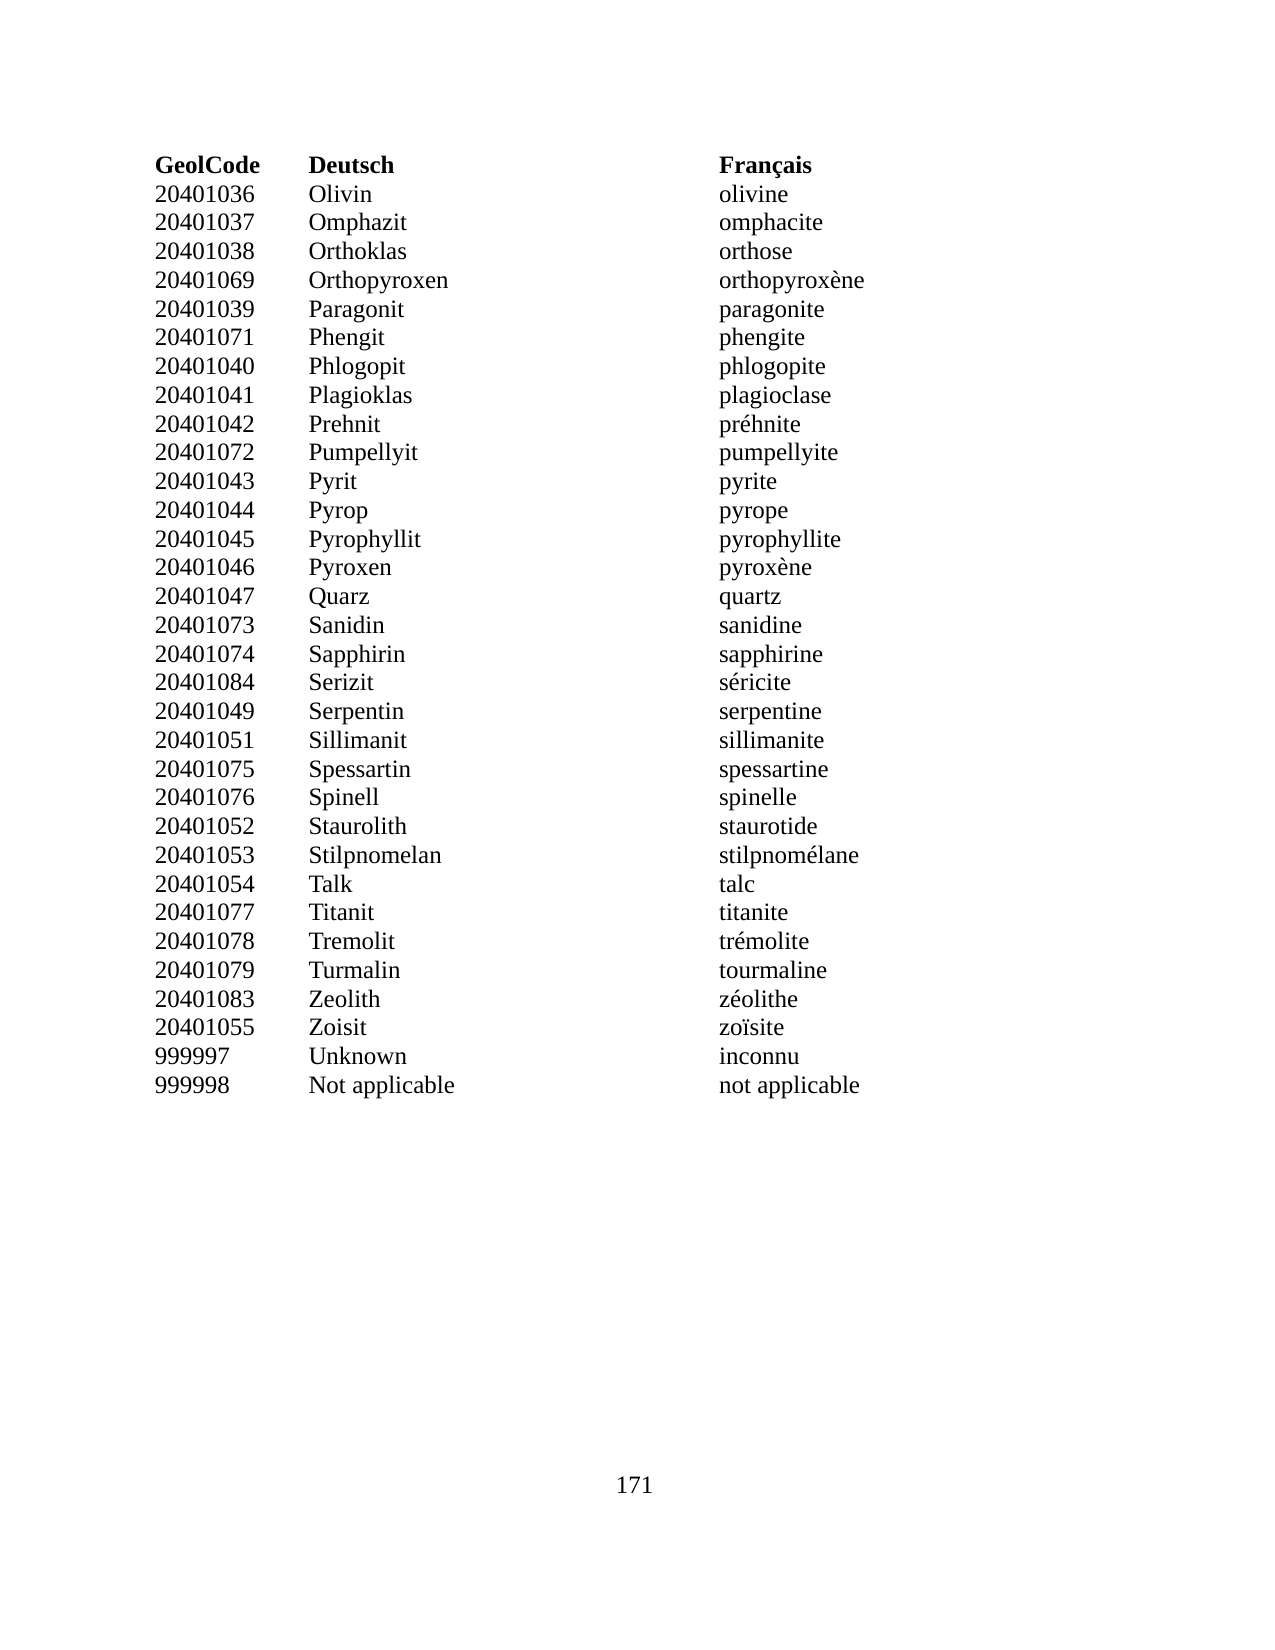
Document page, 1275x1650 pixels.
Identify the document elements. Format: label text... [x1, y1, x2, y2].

table_cell 999998 [150, 1070, 304, 1099]
table_cell Unknown [304, 1041, 714, 1070]
table_cell Pyrop [304, 495, 714, 524]
table_cell Phlogopit [304, 351, 714, 380]
table_cell Orthoklas [304, 236, 714, 265]
table_cell pyrope [714, 495, 1125, 524]
table_header Français [714, 150, 1125, 179]
table_cell Titanit [304, 898, 714, 926]
table_cell Phengit [304, 323, 714, 351]
table_cell zoïsite [714, 1013, 1125, 1041]
table_cell 20401078 [150, 926, 304, 955]
table_cell stilpnomélane [714, 840, 1125, 869]
table_cell 20401072 [150, 438, 304, 466]
table_cell olivine [714, 179, 1125, 207]
table_cell 20401037 [150, 208, 304, 236]
table_cell orthopyroxène [714, 265, 1125, 294]
table_cell tourmaline [714, 955, 1125, 984]
table_cell 20401083 [150, 984, 304, 1012]
table_cell 20401051 [150, 725, 304, 754]
table_cell Zeolith [304, 984, 714, 1012]
table_cell 20401042 [150, 409, 304, 437]
table_cell zéolithe [714, 984, 1125, 1012]
table_cell phengite [714, 323, 1125, 351]
table_cell 20401044 [150, 495, 304, 524]
table_cell 20401045 [150, 524, 304, 552]
table_cell 20401046 [150, 553, 304, 581]
table_cell talc [714, 869, 1125, 897]
table_cell Spessartin [304, 754, 714, 782]
table_cell Orthopyroxen [304, 265, 714, 294]
table_cell 20401040 [150, 351, 304, 380]
table_cell 20401071 [150, 323, 304, 351]
table_cell Not applicable [304, 1070, 714, 1099]
table_cell Zoisit [304, 1013, 714, 1041]
table_cell phlogopite [714, 351, 1125, 380]
table_cell quartz [714, 581, 1125, 610]
table_cell 20401069 [150, 265, 304, 294]
table_cell 20401049 [150, 696, 304, 725]
table_cell staurotide [714, 811, 1125, 840]
table_cell trémolite [714, 926, 1125, 955]
table_cell Pumpellyit [304, 438, 714, 466]
table_cell 20401043 [150, 466, 304, 495]
table_cell Plagioklas [304, 380, 714, 409]
table_cell spessartine [714, 754, 1125, 782]
table_cell Serpentin [304, 696, 714, 725]
table_cell séricite [714, 668, 1125, 696]
table_cell 20401084 [150, 668, 304, 696]
table_cell sanidine [714, 610, 1125, 639]
table_cell pyrophyllite [714, 524, 1125, 552]
table_cell pyroxène [714, 553, 1125, 581]
table_cell Sanidin [304, 610, 714, 639]
table_cell serpentine [714, 696, 1125, 725]
table_cell plagioclase [714, 380, 1125, 409]
table_cell 20401052 [150, 811, 304, 840]
table_cell Serizit [304, 668, 714, 696]
table_cell not applicable [714, 1070, 1125, 1099]
table_cell 999997 [150, 1041, 304, 1070]
table_cell 20401073 [150, 610, 304, 639]
table_cell spinelle [714, 783, 1125, 811]
table_cell Pyrophyllit [304, 524, 714, 552]
table_cell 20401053 [150, 840, 304, 869]
table_cell préhnite [714, 409, 1125, 437]
table_cell sapphirine [714, 639, 1125, 667]
table_cell omphacite [714, 208, 1125, 236]
table_cell Prehnit [304, 409, 714, 437]
table_cell Omphazit [304, 208, 714, 236]
table_cell 20401036 [150, 179, 304, 207]
table_cell 20401077 [150, 898, 304, 926]
table_cell 20401038 [150, 236, 304, 265]
table_cell Stilpnomelan [304, 840, 714, 869]
table_cell Pyroxen [304, 553, 714, 581]
table_cell 20401055 [150, 1013, 304, 1041]
table_cell Paragonit [304, 294, 714, 322]
table_cell Quarz [304, 581, 714, 610]
table_cell Turmalin [304, 955, 714, 984]
table_cell pumpellyite [714, 438, 1125, 466]
table_cell 20401041 [150, 380, 304, 409]
table_cell 20401054 [150, 869, 304, 897]
table_cell Spinell [304, 783, 714, 811]
table_cell Sillimanit [304, 725, 714, 754]
table_header Deutsch [304, 150, 714, 179]
table_cell Staurolith [304, 811, 714, 840]
table_cell orthose [714, 236, 1125, 265]
table_header GeolCode [150, 150, 304, 179]
table_cell Tremolit [304, 926, 714, 955]
table_cell 20401079 [150, 955, 304, 984]
table_cell 20401039 [150, 294, 304, 322]
table_cell titanite [714, 898, 1125, 926]
table_cell Olivin [304, 179, 714, 207]
table_cell 20401076 [150, 783, 304, 811]
table_cell 20401047 [150, 581, 304, 610]
table_cell inconnu [714, 1041, 1125, 1070]
table_cell Sapphirin [304, 639, 714, 667]
table_cell paragonite [714, 294, 1125, 322]
table_cell pyrite [714, 466, 1125, 495]
table_cell 20401074 [150, 639, 304, 667]
table_cell Pyrit [304, 466, 714, 495]
table_cell sillimanite [714, 725, 1125, 754]
table_cell 20401075 [150, 754, 304, 782]
table_cell Talk [304, 869, 714, 897]
